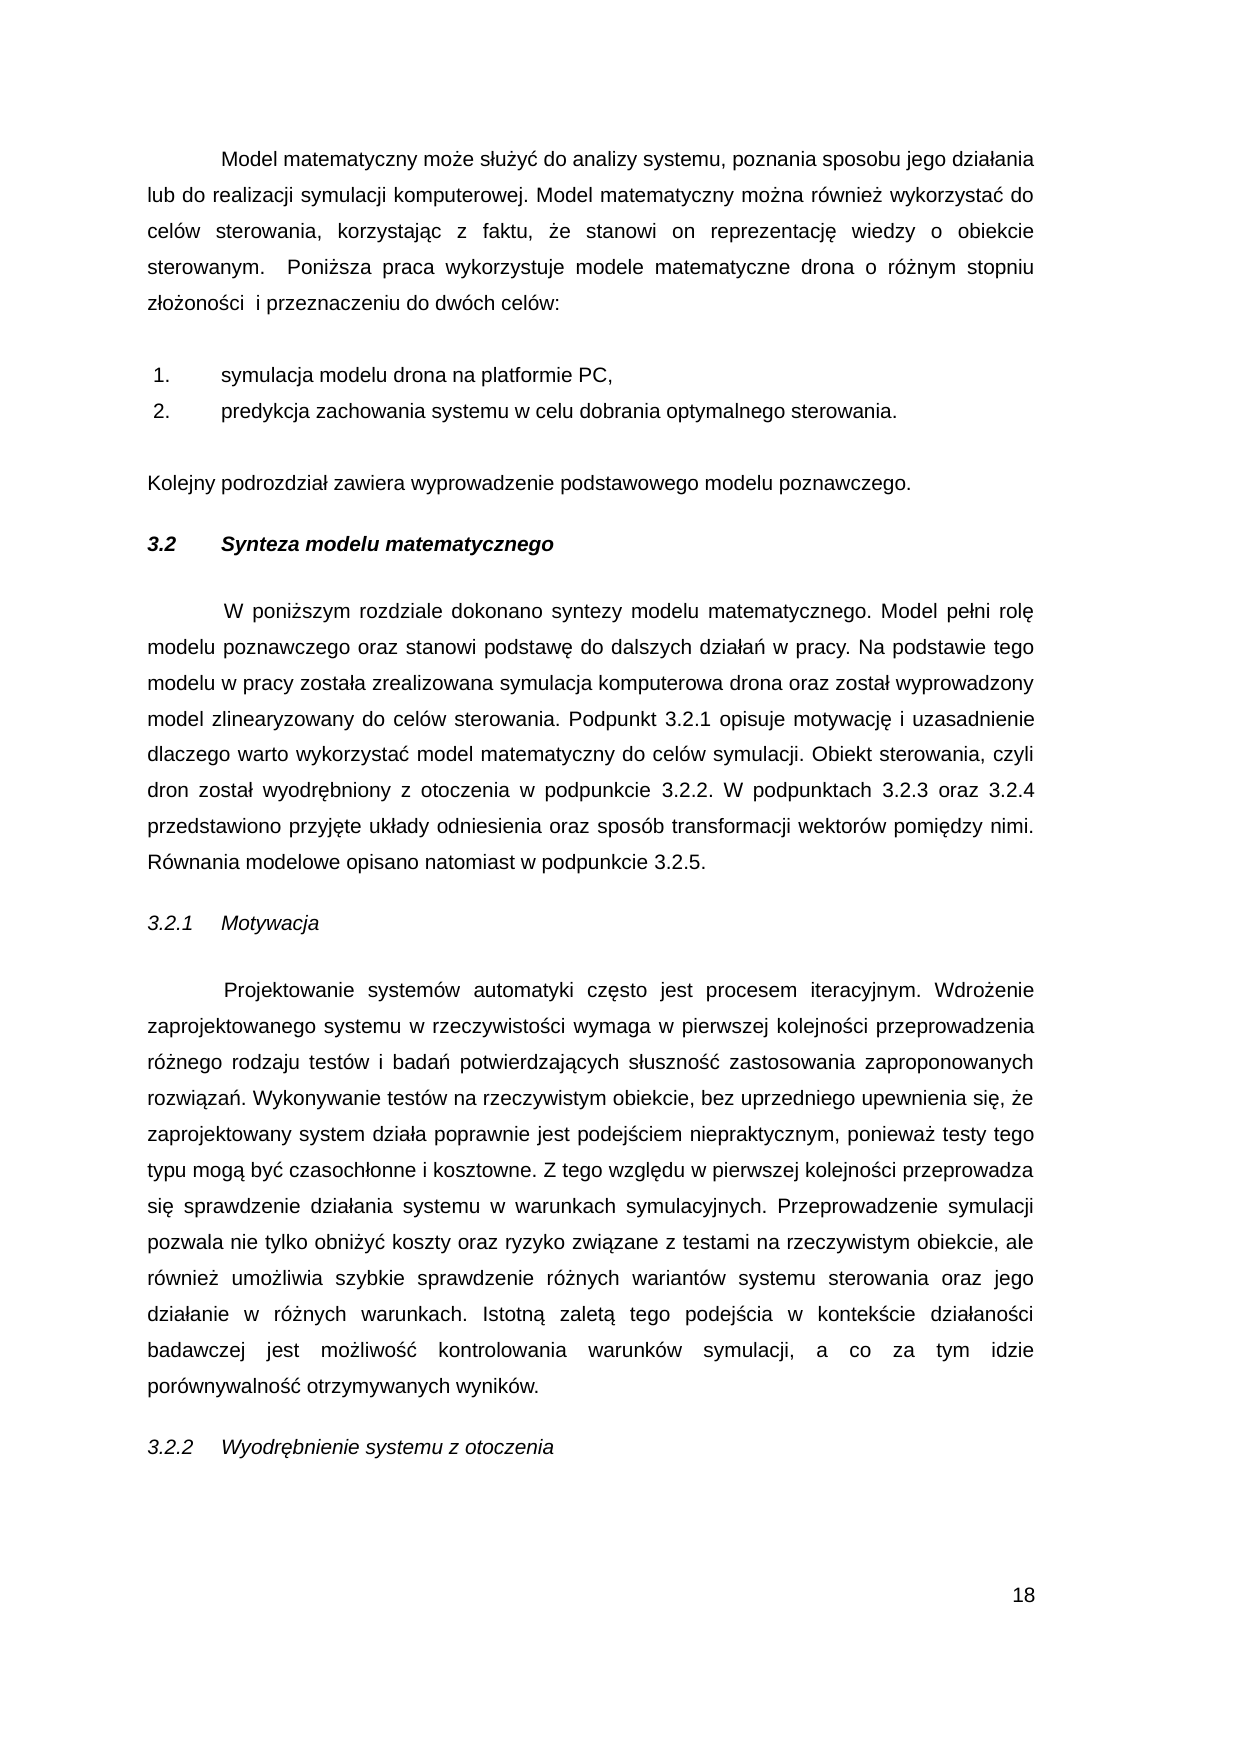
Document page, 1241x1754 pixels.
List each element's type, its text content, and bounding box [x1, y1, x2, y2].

subtitle Motywacja [147, 911, 1035, 935]
list symulacja modelu drona na platformie PC, [147, 363, 1035, 387]
text W poniższym rozdziale dokonano syntezy modelu matematycznego. Model pełni rolę modelu poznawczego oraz stanowi podstawę do dalszych działań w pracy. Na podstawie tego modelu w pracy została zrealizowana symulacja komputerowa drona oraz został wyprowadzony model zlinearyzowany do celów sterowania. Podpunkt 3.2.1 opisuje motywację i uzasadnienie dlaczego warto wykorzystać model matematyczny do celów symulacji. Obiekt sterowania, czyli dron został wyodrębniony z otoczenia w podpunkcie 3.2.2. W podpunktach 3.2.3 oraz 3.2.4 przedstawiono przyjęte układy odniesienia oraz sposób transformacji wektorów pomiędzy nimi. Równania modelowe opisano natomiast w podpunkcie 3.2.5. [147, 598, 1035, 874]
text Projektowanie systemów automatyki często jest procesem iteracyjnym. Wdrożenie zaprojektowanego systemu w rzeczywistości wymaga w pierwszej kolejności przeprowadzenia różnego rodzaju testów i badań potwierdzających słuszność zastosowania zaproponowanych rozwiązań. Wykonywanie testów na rzeczywistym obiekcie, bez uprzedniego upewnienia się, że zaprojektowany system działa poprawnie jest podejściem niepraktycznym, ponieważ testy tego typu mogą być czasochłonne i kosztowne. Z tego względu w pierwszej kolejności przeprowadza się sprawdzenie działania systemu w warunkach symulacyjnych. Przeprowadzenie symulacji pozwala nie tylko obniżyć koszty oraz ryzyko związane z testami na rzeczywistym obiekcie, ale również umożliwia szybkie sprawdzenie różnych wariantów systemu sterowania oraz jego działanie w różnych warunkach. Istotną zaletą tego podejścia w kontekście działaności badawczej jest możliwość kontrolowania warunków symulacji, a co za tym idzie porównywalność otrzymywanych wyników. [147, 978, 1035, 1397]
subtitle Wyodrębnienie systemu z otoczenia [147, 1434, 1035, 1458]
list predykcja zachowania systemu w celu dobrania optymalnego sterowania. [147, 398, 1035, 422]
text Model matematyczny może służyć do analizy systemu, poznania sposobu jego działania lub do realizacji symulacji komputerowej. Model matematyczny można również wykorzystać do celów sterowania, korzystając z faktu, że stanowi on reprezentację wiedzy o obiekcie sterowanym. Poniższa praca wykorzystuje modele matematyczne drona o różnym stopniu złożoności i przeznaczeniu do dwóch celów: [147, 147, 1035, 315]
subtitle Synteza modelu matematycznego [147, 531, 1035, 555]
text Kolejny podrozdział zawiera wyprowadzenie podstawowego modelu poznawczego. [147, 470, 1035, 494]
